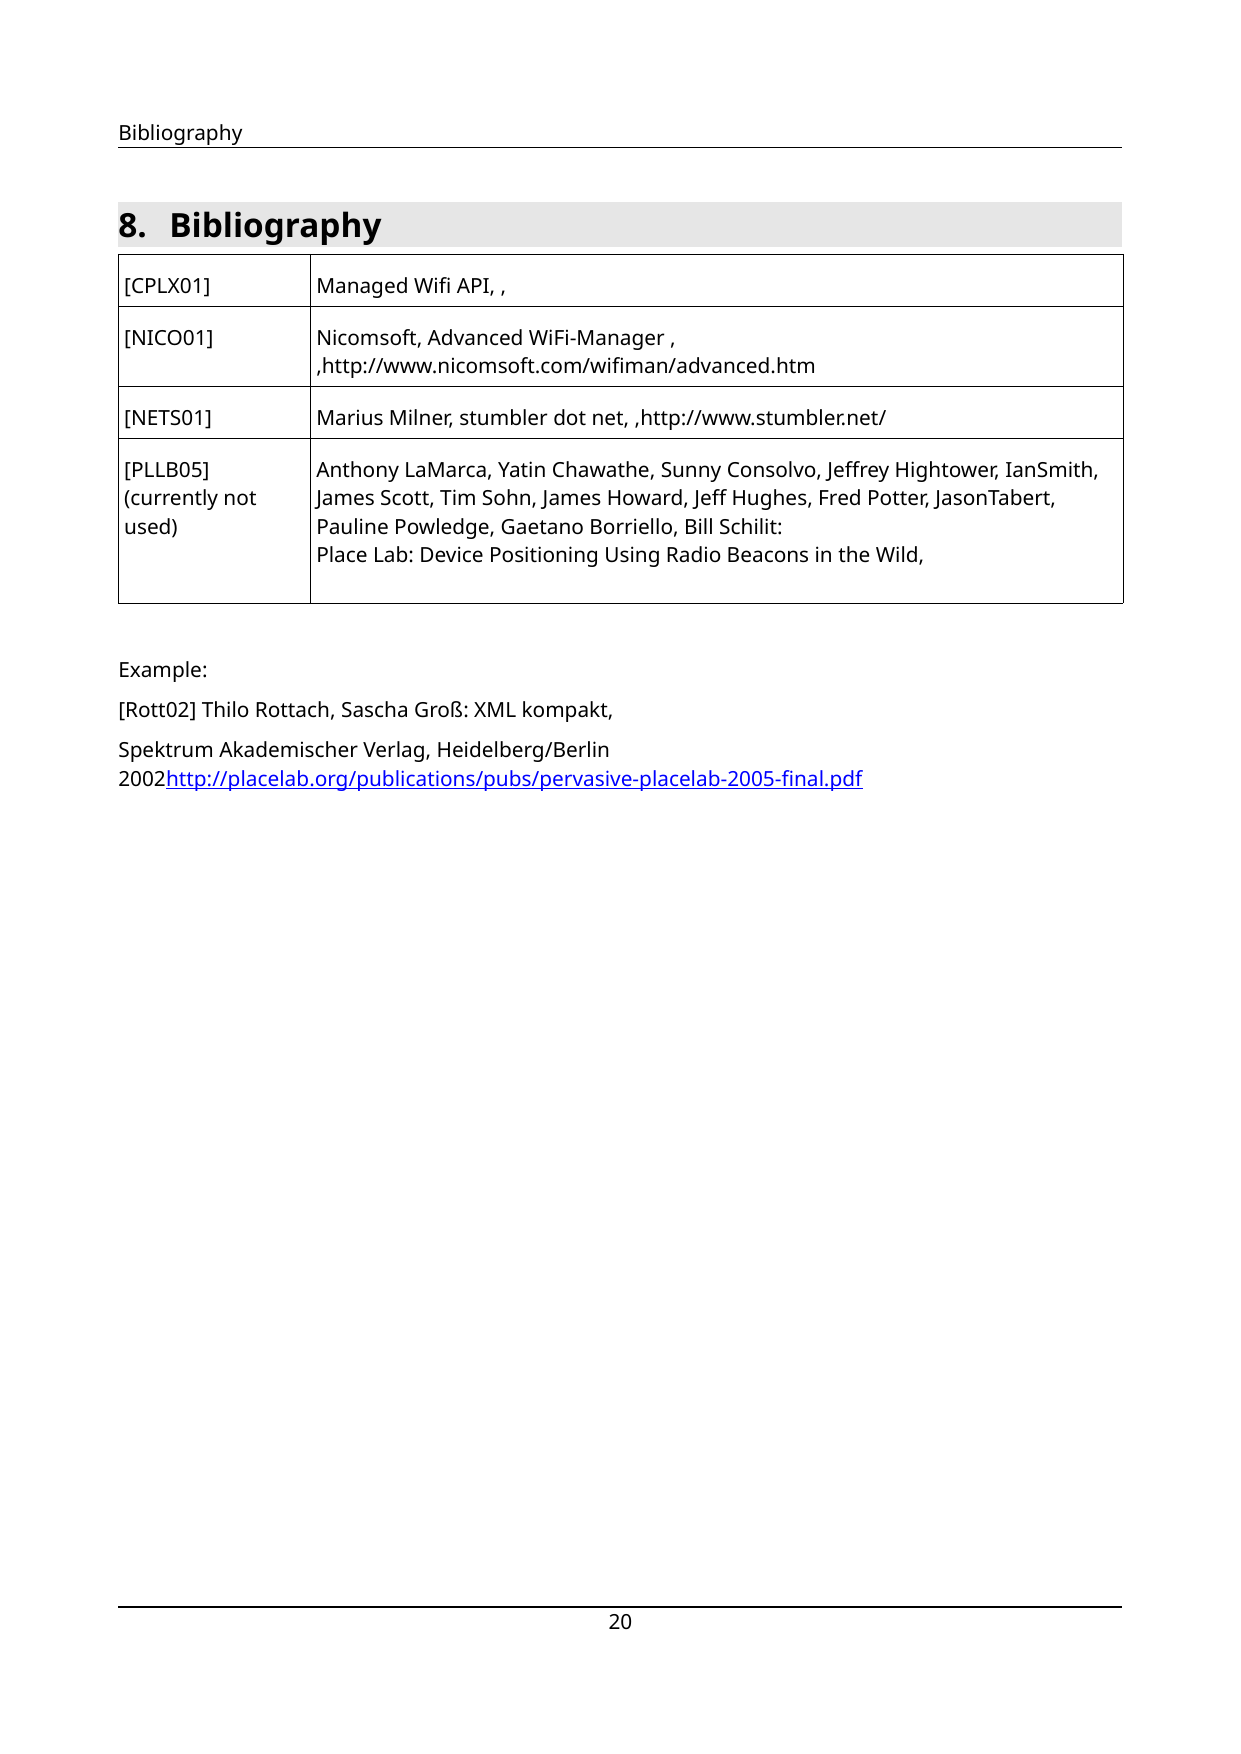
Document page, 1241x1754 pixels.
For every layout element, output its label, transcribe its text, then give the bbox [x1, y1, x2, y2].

table_cell Nicomsoft, Advanced WiFi-Manager , ,http://www.nicomsoft.com/wifiman/advanced.htm [311, 307, 1123, 386]
table_header [CPLX01] [119, 255, 310, 306]
text Spektrum Akademischer Verlag, Heidelberg/Berlin 2002http://placelab.org/publications/pubs/pervasive-placelab-2005-final.pdf [118, 736, 1122, 792]
table_header Managed Wifi API, , [311, 255, 1123, 306]
table_cell [NICO01] [119, 307, 310, 386]
table_cell [NETS01] [119, 387, 310, 437]
table_cell [PLLB05] (currently not used) [119, 439, 310, 603]
subtitle Bibliography [118, 202, 1122, 247]
text [Rott02] Thilo Rottach, Sascha Groß: XML kompakt, [118, 695, 1122, 724]
table_cell Anthony LaMarca, Yatin Chawathe, Sunny Consolvo, Jeffrey Hightower, IanSmith, James Scott, Tim Sohn, James Howard, Jeff Hughes, Fred Potter, JasonTabert, Pauline Powledge, Gaetano Borriello, Bill Schilit: Place Lab: Device Positioning Using Radio Beacons in the Wild, [311, 439, 1123, 603]
text Example: [118, 655, 1122, 683]
table_cell Marius Milner, stumbler dot net, ,http://www.stumbler.net/ [311, 387, 1123, 437]
